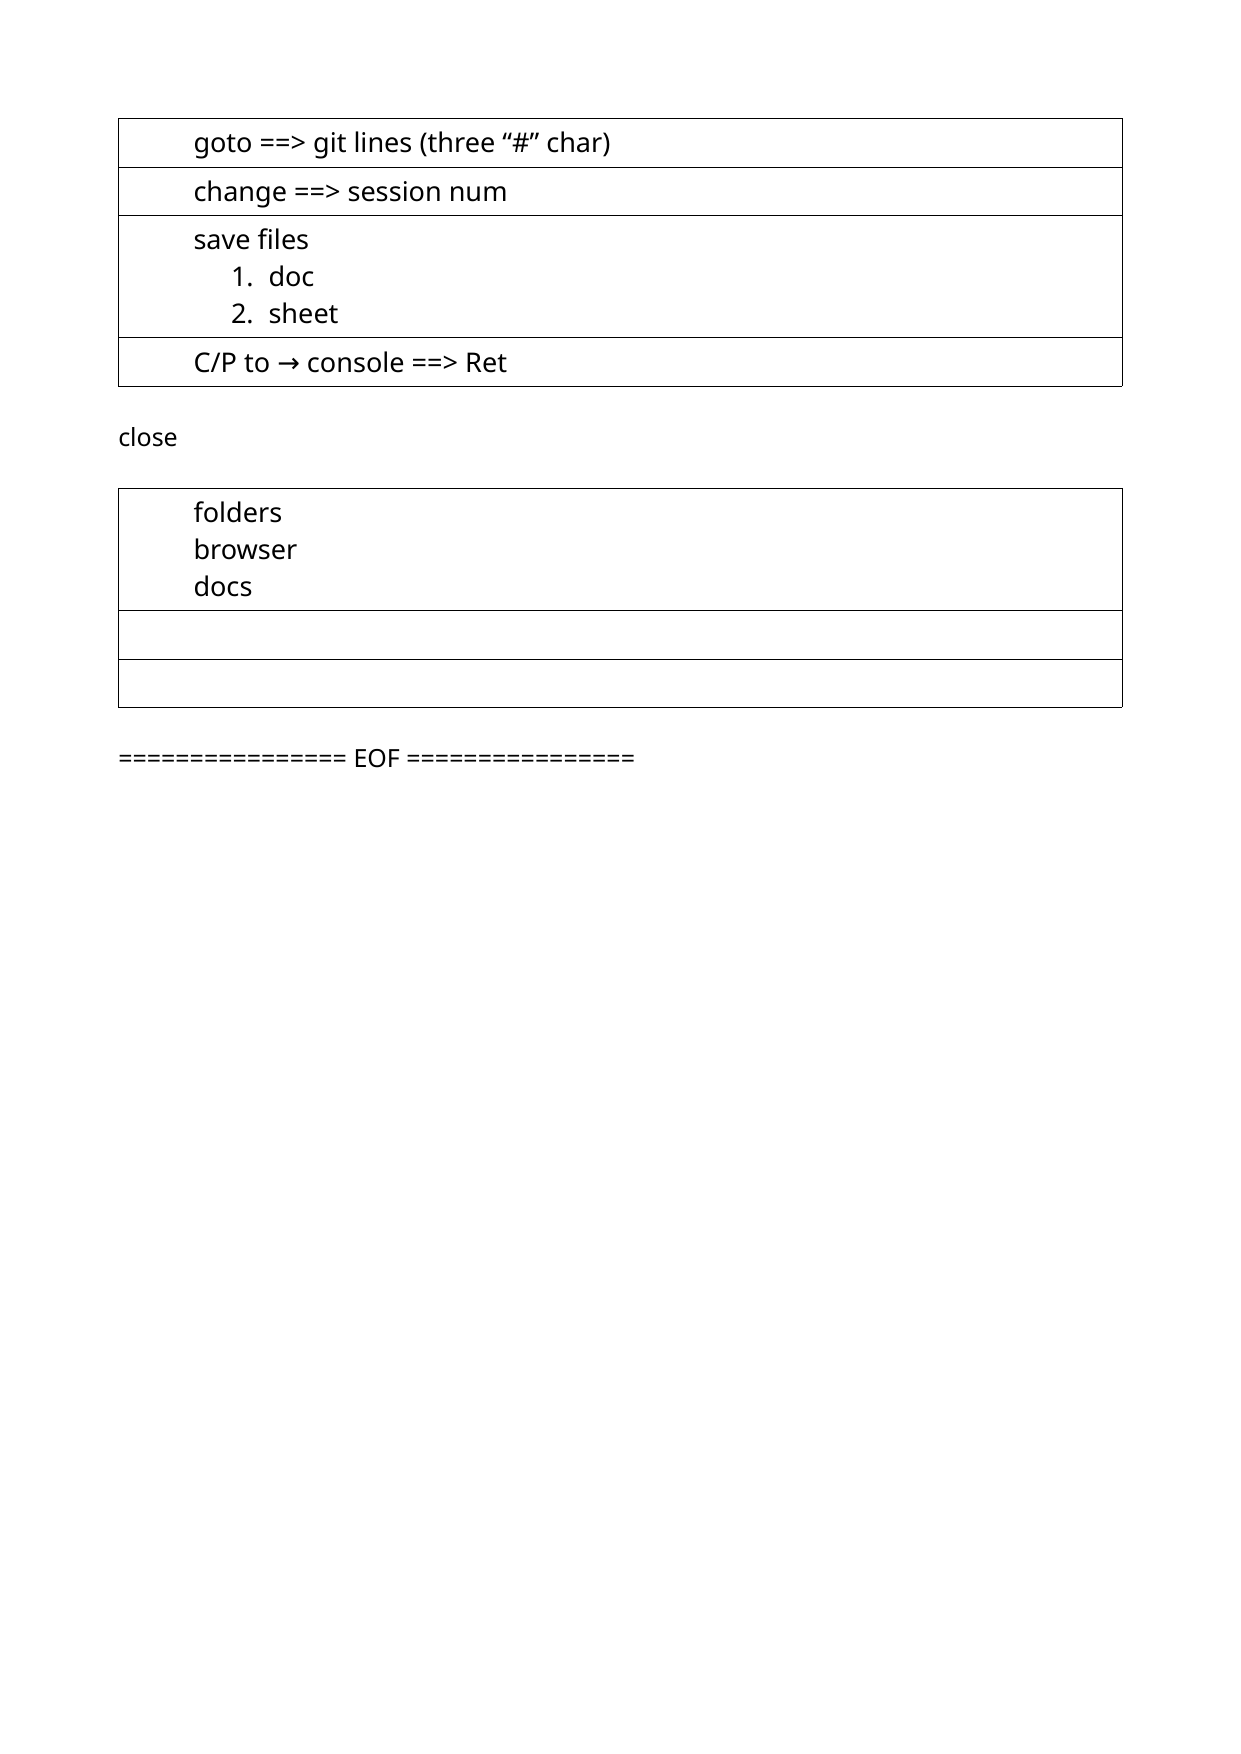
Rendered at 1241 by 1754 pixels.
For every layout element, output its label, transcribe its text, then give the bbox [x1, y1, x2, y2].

table_cell [119, 168, 187, 215]
table_cell [119, 119, 187, 167]
table_cell change ==> session num [188, 168, 1122, 215]
text ================ EOF ================ [118, 741, 1122, 775]
table_cell [188, 611, 1122, 658]
text close [118, 420, 1122, 454]
table_cell [119, 216, 187, 337]
table_cell goto ==> git lines (three “#” char) [188, 119, 1122, 167]
table_cell save files doc sheet [188, 216, 1122, 337]
table_cell [188, 660, 1122, 707]
table_cell [119, 338, 187, 386]
table_header [119, 489, 187, 610]
table_cell [119, 660, 187, 707]
table_cell C/P to → console ==> Ret [188, 338, 1122, 386]
table_cell [119, 611, 187, 658]
table_header folders browser docs [188, 489, 1122, 610]
